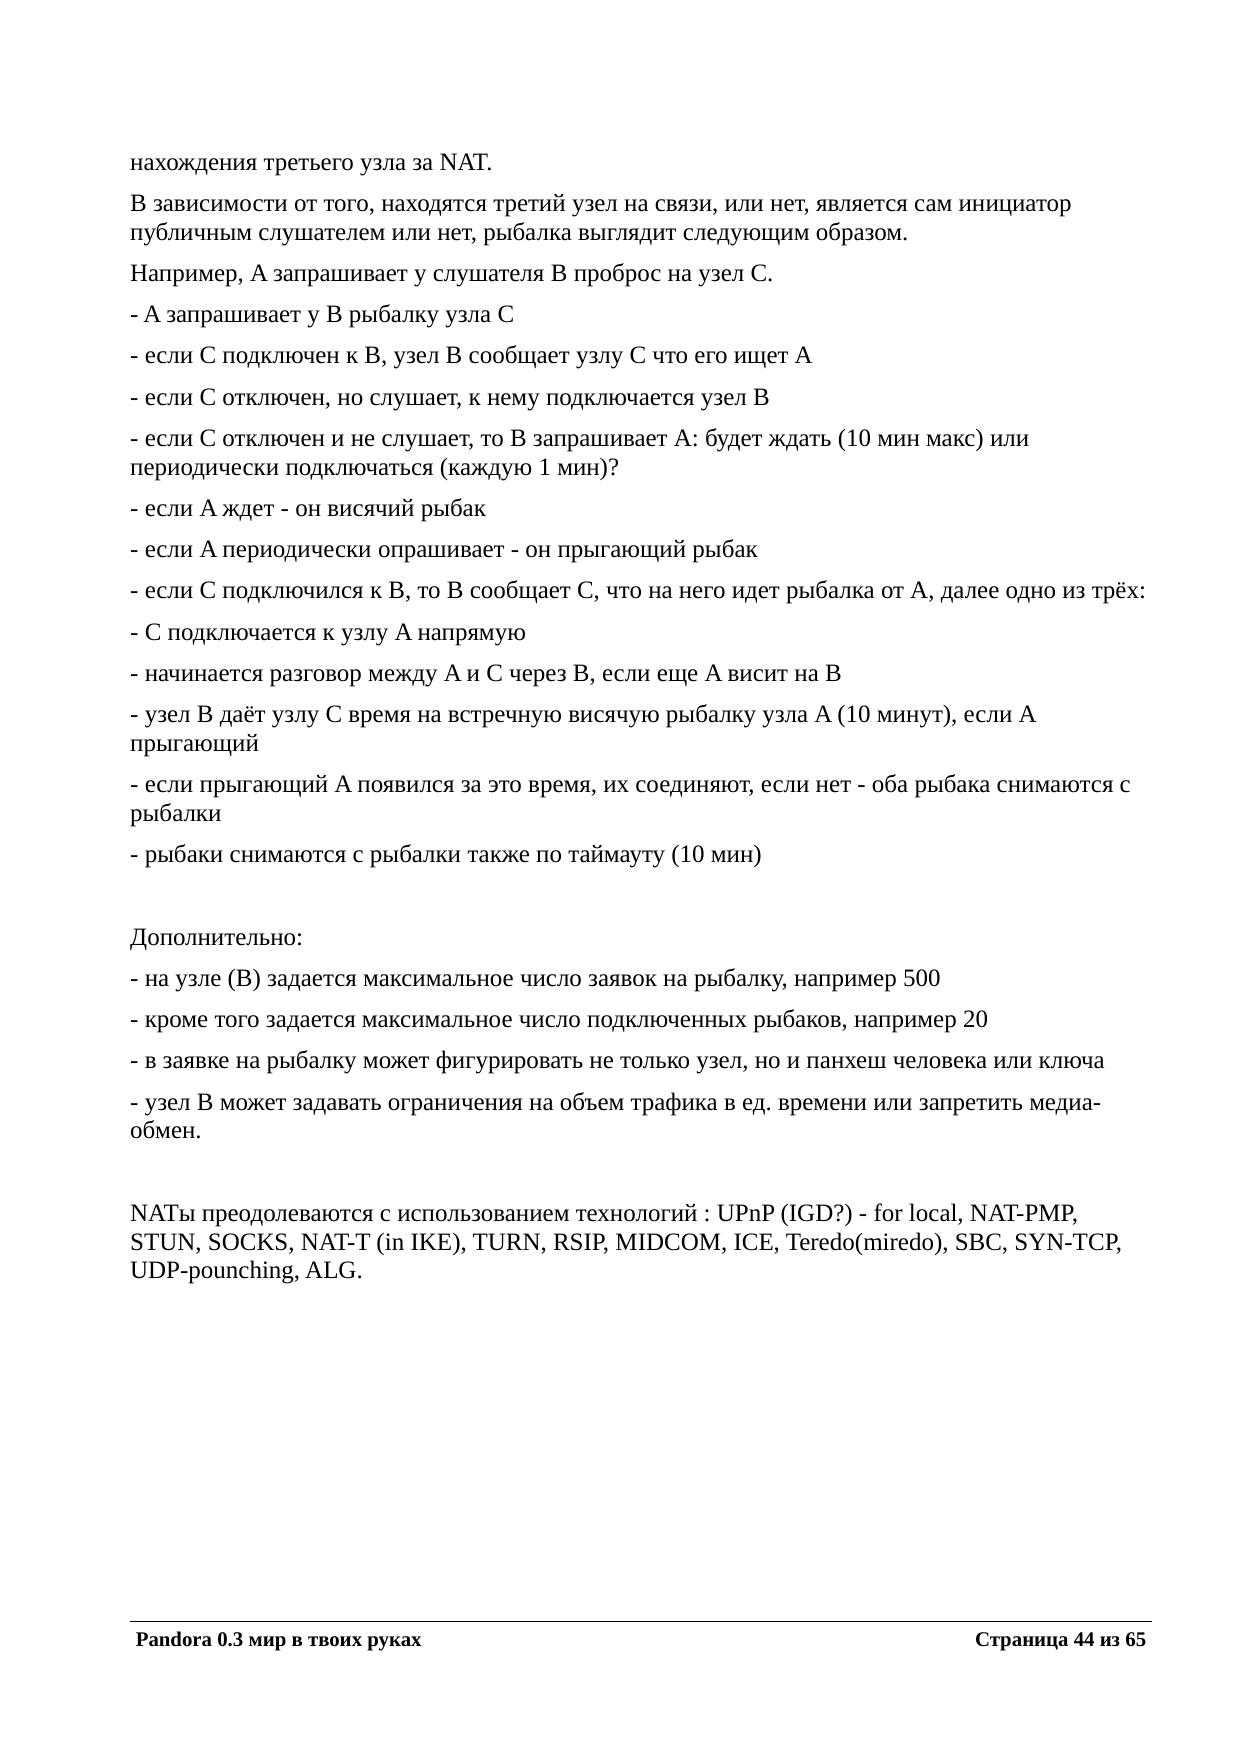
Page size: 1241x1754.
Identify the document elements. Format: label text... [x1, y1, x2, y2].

text - кроме того задается максимальное число подключенных рыбаков, например 20 [130, 1004, 1152, 1033]
text - в заявке на рыбалку может фигурировать не только узел, но и панхеш человека или ключа [130, 1046, 1152, 1074]
text - если прыгающий A появился за это время, их соединяют, если нет - оба рыбака снимаются с рыбалки [130, 769, 1152, 827]
text В зависимости от того, находятся третий узел на связи, или нет, является сам инициатор публичным слушателем или нет, рыбалка выглядит следующим образом. [130, 188, 1152, 246]
text - если C отключен, но слушает, к нему подключается узел B [130, 382, 1152, 411]
text - узел B может задавать ограничения на объем трафика в ед. времени или запретить медиа-обмен. [130, 1087, 1152, 1144]
text - если C отключен и не слушает, то B запрашивает A: будет ждать (10 мин макс) или периодически подключаться (каждую 1 мин)? [130, 423, 1152, 481]
text - начинается разговор между A и C через B, если еще A висит на B [130, 658, 1152, 687]
text NATы преодолеваются с использованием технологий : UPnP (IGD?) - for local, NAT-PMP, STUN, SOCKS, NAT-T (in IKE), TURN, RSIP, MIDCOM, ICE, Teredo(miredo), SBC, SYN-TCP, UDP-pounching, ALG. [130, 1198, 1152, 1284]
text - если A периодически опрашивает - он прыгающий рыбак [130, 534, 1152, 563]
text - на узле (B) задается максимальное число заявок на рыбалку, например 500 [130, 963, 1152, 992]
text - C подключается к узлу A напрямую [130, 617, 1152, 646]
text - если C подключен к B, узел B сообщает узлу C что его ищет A [130, 341, 1152, 369]
text Дополнительно: [130, 922, 1152, 951]
text - узел B даёт узлу C время на встречную висячую рыбалку узла A (10 минут), если A прыгающий [130, 699, 1152, 757]
text - если C подключился к B, то B сообщает C, что на него идет рыбалка от A, далее одно из трёх: [130, 576, 1152, 604]
text нахождения третьего узла за NAT. [130, 147, 1152, 176]
text Например, A запрашивает у слушателя B проброс на узел C. [130, 258, 1152, 287]
text - A запрашивает у B рыбалку узла C [130, 299, 1152, 328]
text - если A ждет - он висячий рыбак [130, 493, 1152, 522]
text - рыбаки снимаются с рыбалки также по таймауту (10 мин) [130, 839, 1152, 868]
